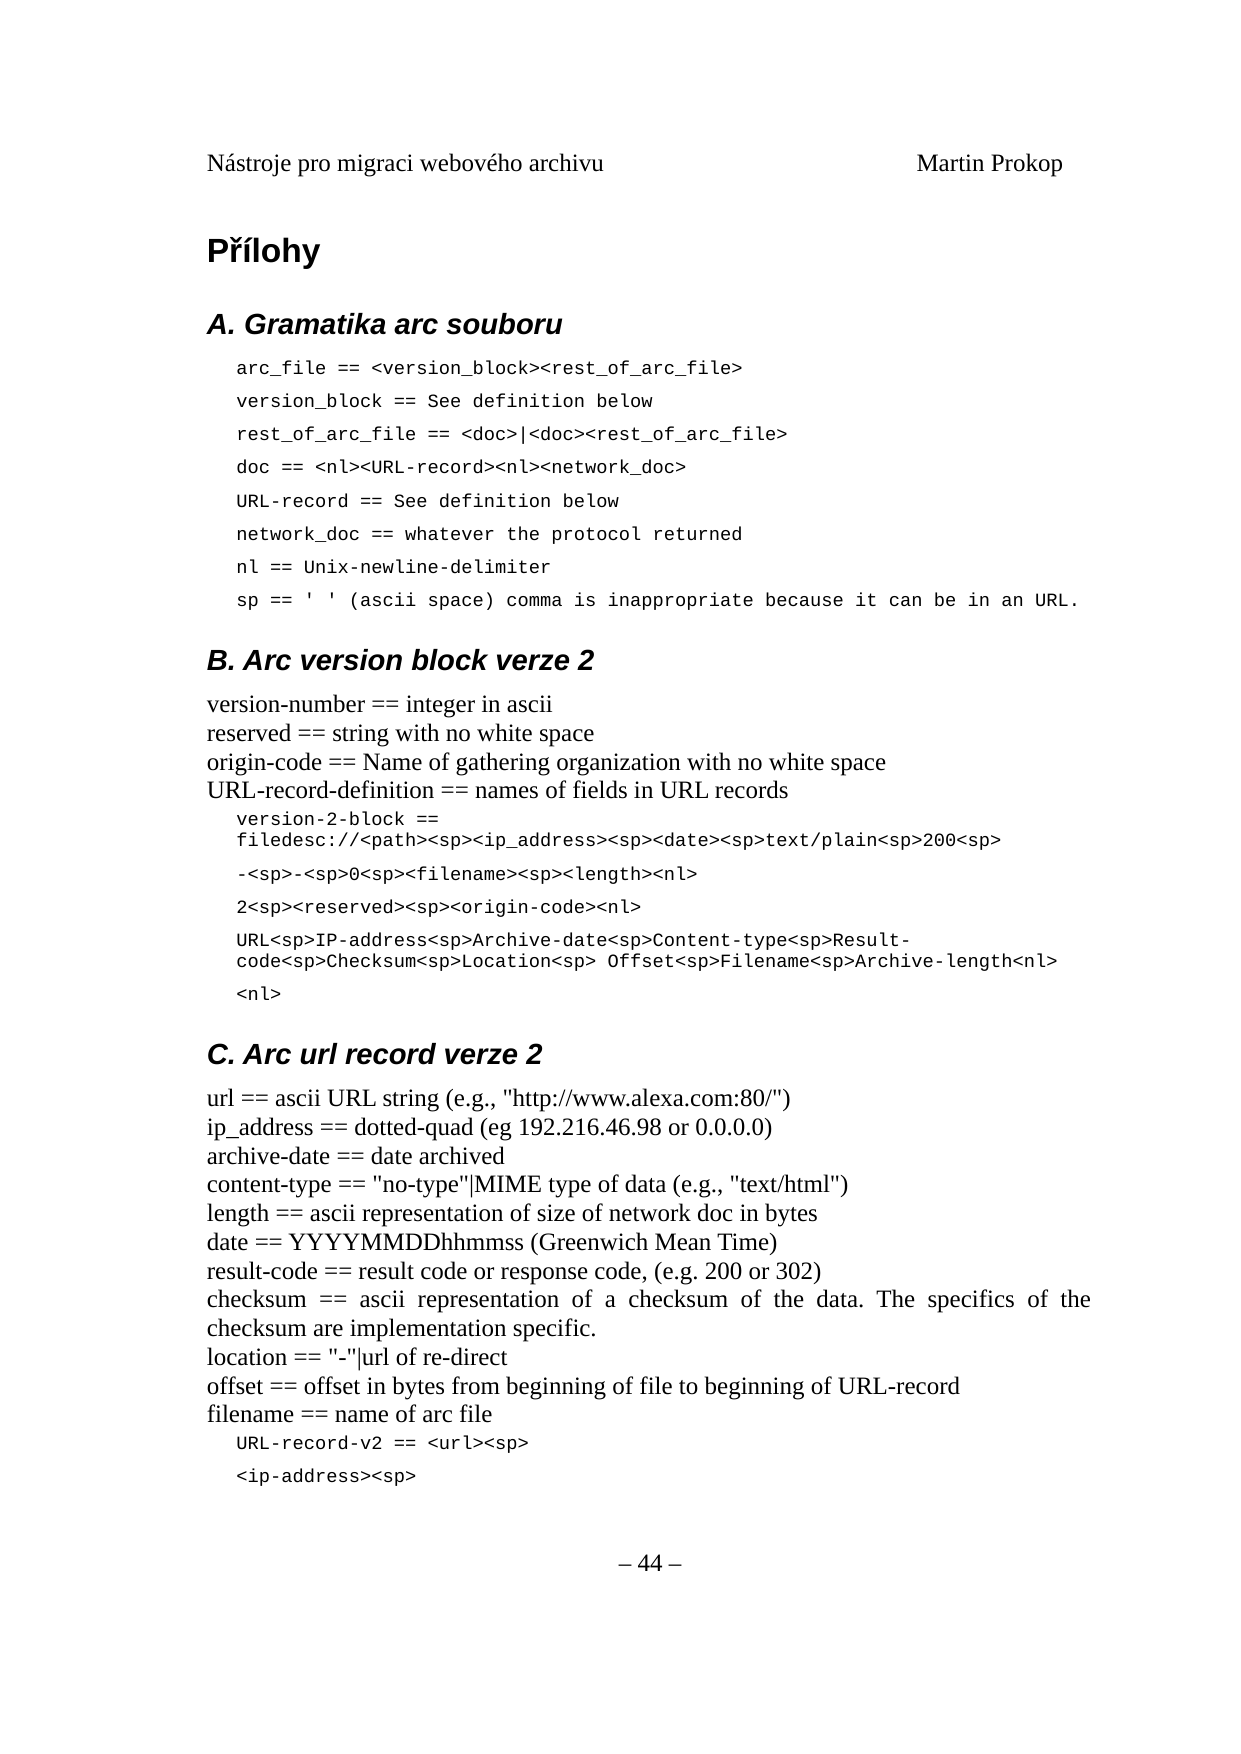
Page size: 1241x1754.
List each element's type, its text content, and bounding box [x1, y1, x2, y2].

subtitle Přílohy [207, 231, 1093, 269]
text date == YYYYMMDDhhmmss (Greenwich Mean Time) [207, 1227, 1093, 1256]
text URL-record == See definition below [236, 491, 1093, 513]
text archive-date == date archived [207, 1141, 1093, 1169]
text result-code == result code or response code, (e.g. 200 or 302) [207, 1256, 1093, 1284]
text sp == ' ' (ascii space) comma is inappropriate because it can be in an URL. [236, 591, 1093, 612]
text url == ascii URL string (e.g., "http://www.alexa.com:80/") [207, 1083, 1093, 1112]
text offset == offset in bytes from beginning of file to beginning of URL-record [207, 1371, 1093, 1399]
subtitle B. Arc version block verze 2 [207, 643, 1093, 677]
text arc_file == <version_block><rest_of_arc_file> [236, 359, 1093, 380]
text version-2-block == filedesc://<path><sp><ip_address><sp><date><sp>text/plain<sp>200<sp> [236, 810, 1093, 852]
text ip_address == dotted-quad (eg 192.216.46.98 or 0.0.0.0) [207, 1112, 1093, 1141]
text 2<sp><reserved><sp><origin-code><nl> [236, 897, 1093, 919]
text reserved == string with no white space [207, 718, 1093, 747]
text version_block == See definition below [236, 392, 1093, 413]
text URL-record-definition == names of fields in URL records [207, 775, 1093, 804]
text <ip-address><sp> [236, 1467, 1093, 1488]
text network_doc == whatever the protocol returned [236, 524, 1093, 546]
subtitle A. Gramatika arc souboru [207, 307, 1093, 341]
text doc == <nl><URL-record><nl><network_doc> [236, 458, 1093, 479]
text checksum == ascii representation of a checksum of the data. The specifics of the checksum are implementation specific. [207, 1284, 1093, 1342]
text origin-code == Name of gathering organization with no white space [207, 747, 1093, 775]
text content-type == "no-type"|MIME type of data (e.g., "text/html") [207, 1169, 1093, 1198]
text location == "-"|url of re-direct [207, 1342, 1093, 1371]
text length == ascii representation of size of network doc in bytes [207, 1198, 1093, 1227]
text version-number == integer in ascii [207, 689, 1093, 718]
text filename == name of arc file [207, 1399, 1093, 1428]
text URL<sp>IP-address<sp>Archive-date<sp>Content-type<sp>Result-code<sp>Checksum<sp>Location<sp> Offset<sp>Filename<sp>Archive-length<nl> [236, 931, 1093, 973]
text nl == Unix-newline-delimiter [236, 558, 1093, 579]
text -<sp>-<sp>0<sp><filename><sp><length><nl> [236, 864, 1093, 886]
text URL-record-v2 == <url><sp> [236, 1434, 1093, 1455]
text <nl> [236, 985, 1093, 1006]
text rest_of_arc_file == <doc>|<doc><rest_of_arc_file> [236, 425, 1093, 446]
subtitle C. Arc url record verze 2 [207, 1037, 1093, 1071]
